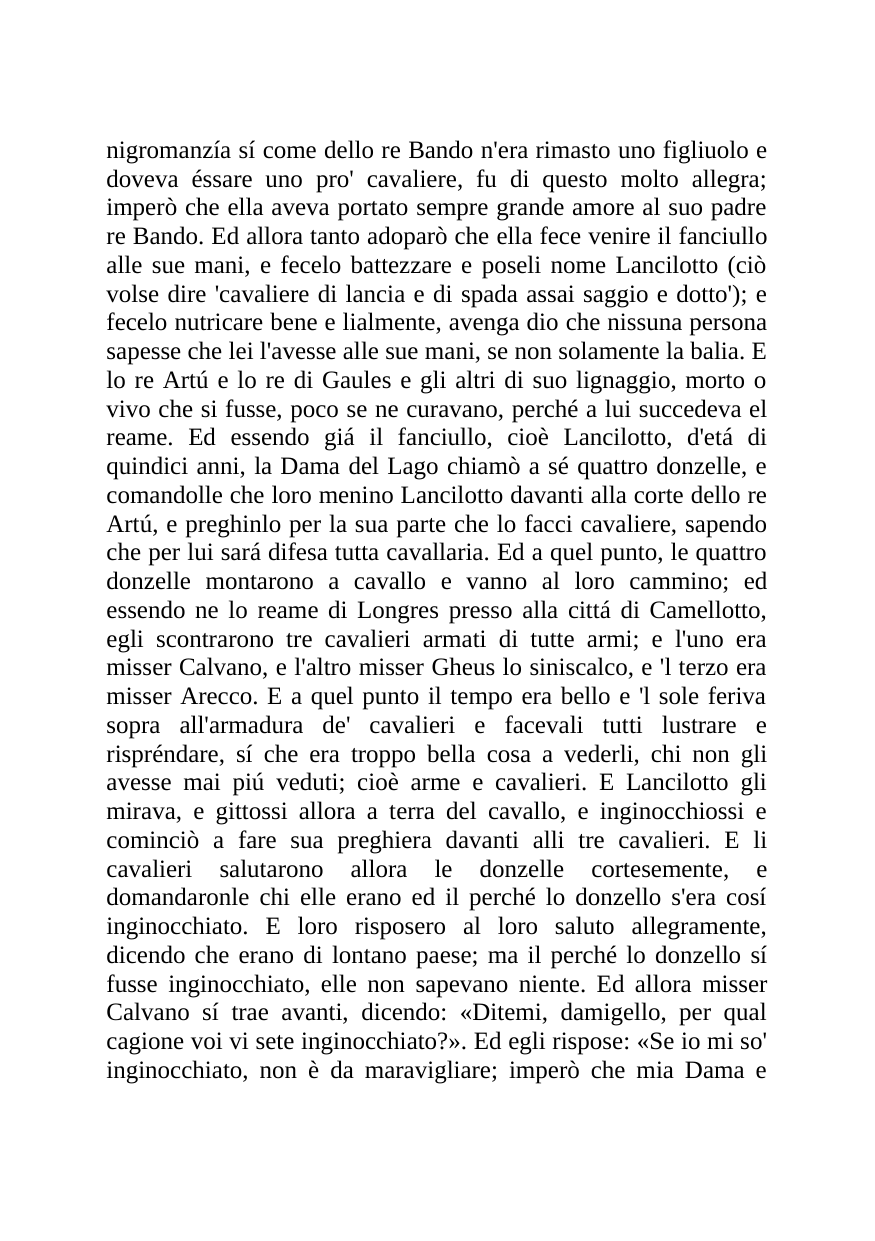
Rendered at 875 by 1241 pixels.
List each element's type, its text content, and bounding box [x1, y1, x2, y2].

text nigromanzía sí come dello re Bando n'era rimasto uno figliuolo e doveva éssare uno pro' cavaliere, fu di questo molto allegra; imperò che ella aveva portato sempre grande amore al suo padre re Bando. Ed allora tanto adoparò che ella fece venire il fanciullo alle sue mani, e fecelo battezzare e poseli nome Lancilotto (ciò volse dire 'cavaliere di lancia e di spada assai saggio e dotto'); e fecelo nutricare bene e lialmente, avenga dio che nissuna persona sapesse che lei l'avesse alle sue mani, se non solamente la balia. E lo re Artú e lo re di Gaules e gli altri di suo lignaggio, morto o vivo che si fusse, poco se ne curavano, perché a lui succedeva el reame. Ed essendo giá il fanciullo, cioè Lancilotto, d'etá di quindici anni, la Dama del Lago chiamò a sé quattro donzelle, e comandolle che loro menino Lancilotto davanti alla corte dello re Artú, e preghinlo per la sua parte che lo facci cavaliere, sapendo che per lui sará difesa tutta cavallaria. Ed a quel punto, le quattro donzelle montarono a cavallo e vanno al loro cammino; ed essendo ne lo reame di Longres presso alla cittá di Camellotto, egli scontrarono tre cavalieri armati di tutte armi; e l'uno era misser Calvano, e l'altro misser Gheus lo siniscalco, e 'l terzo era misser Arecco. E a quel punto il tempo era bello e 'l sole feriva sopra all'armadura de' cavalieri e facevali tutti lustrare e rispréndare, sí che era troppo bella cosa a vederli, chi non gli avesse mai piú veduti; cioè arme e cavalieri. E Lancilotto gli mirava, e gittossi allora a terra del cavallo, e inginocchiossi e cominciò a fare sua preghiera davanti alli tre cavalieri. E li cavalieri salutarono allora le donzelle cortesemente, e domandaronle chi elle erano ed il perché lo donzello s'era cosí inginocchiato. E loro risposero al loro saluto allegramente, dicendo che erano di lontano paese; ma il perché lo donzello sí fusse inginocchiato, elle non sapevano niente. Ed allora misser Calvano sí trae avanti, dicendo: «Ditemi, damigello, per qual cagione voi vi sete inginocchiato?». Ed egli rispose: «Se io mi so' inginocchiato, non è da maravigliare; imperò che mia Dama e [106, 135, 768, 1084]
